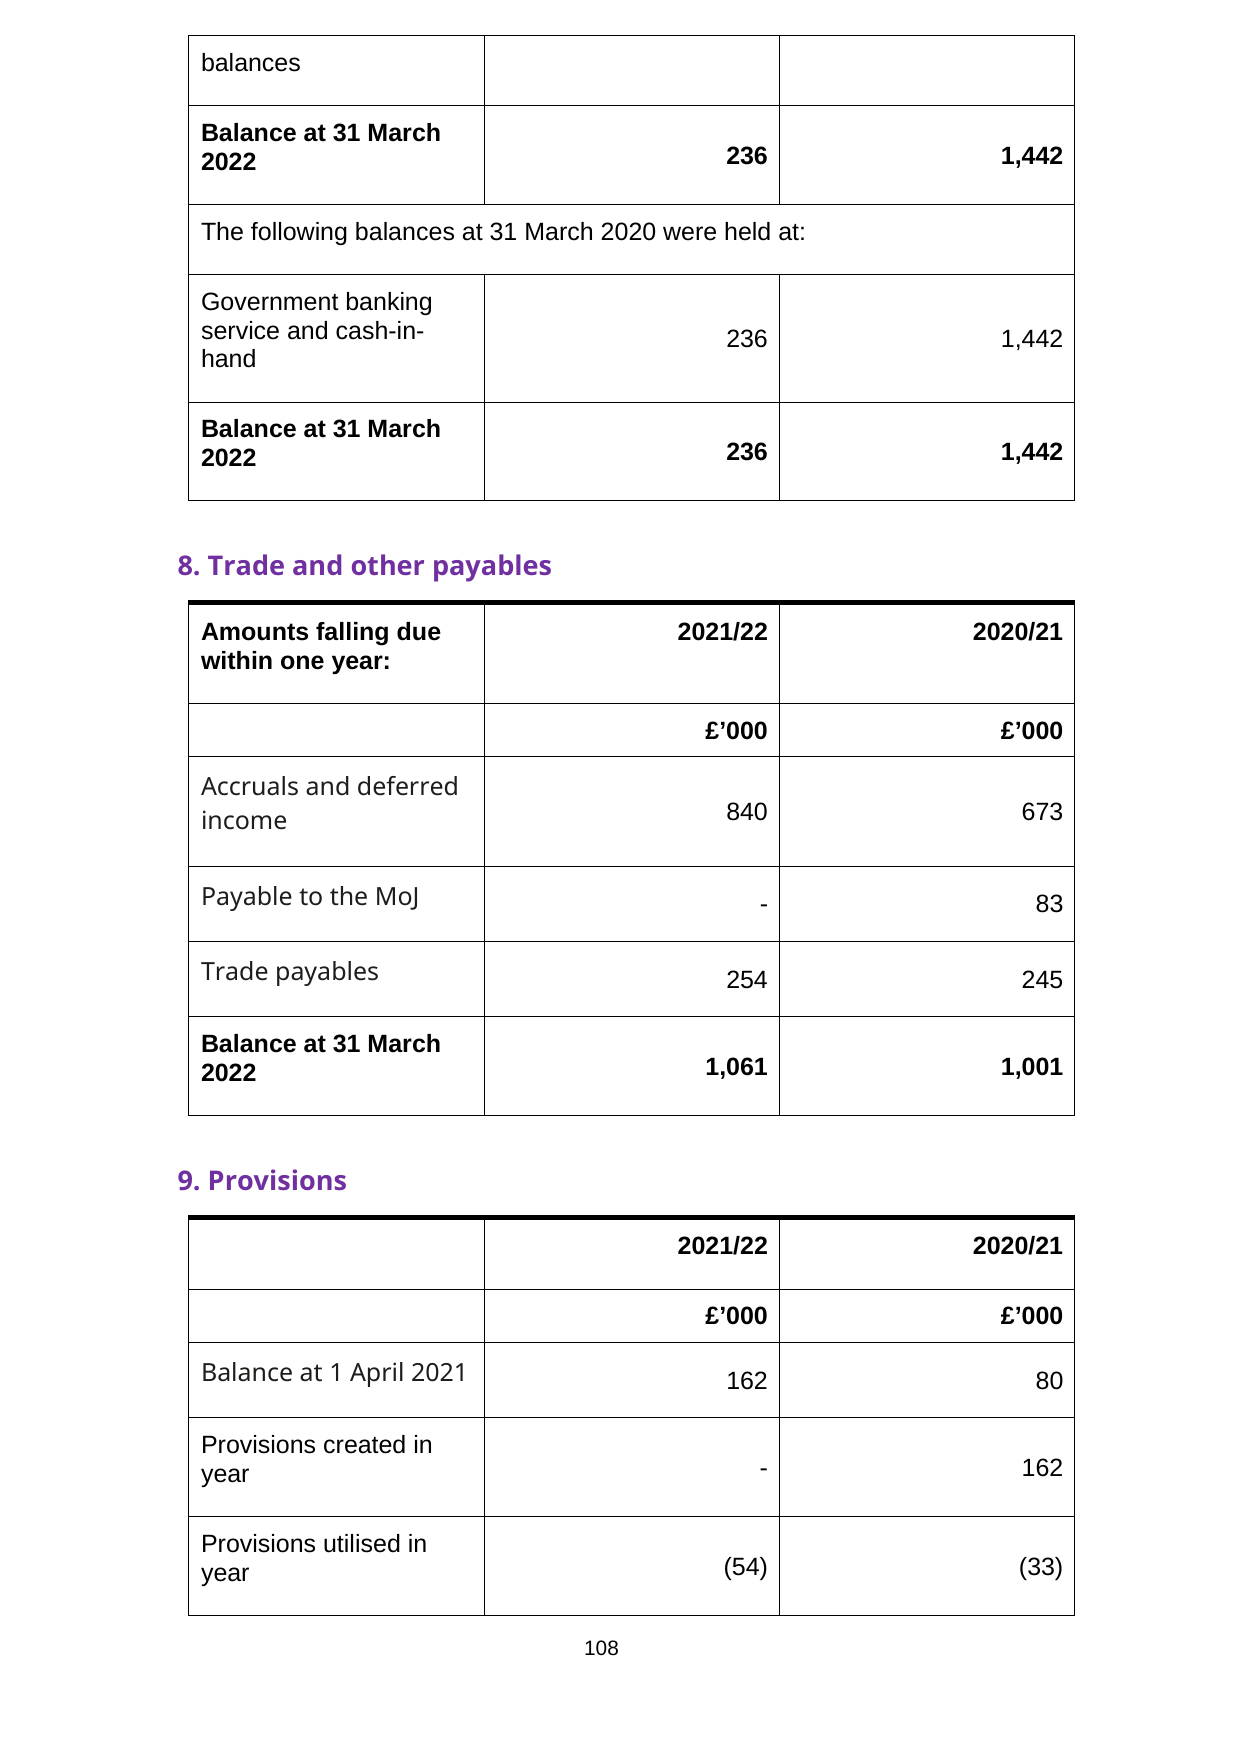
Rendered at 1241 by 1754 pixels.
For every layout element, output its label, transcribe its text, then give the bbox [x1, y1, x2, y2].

table_cell (33) [780, 1517, 1074, 1615]
table_cell 1,061 [485, 1017, 779, 1115]
table_cell 245 [780, 942, 1074, 1016]
table_cell 1,442 [780, 106, 1074, 204]
table_cell Government banking service and cash-in-hand [189, 275, 484, 402]
table_cell 162 [485, 1343, 779, 1417]
table_cell 254 [485, 942, 779, 1016]
table_cell - [485, 1418, 779, 1516]
table_cell The following balances at 31 March 2020 were held at: [189, 205, 1074, 274]
table_cell Balance at 31 March 2022 [189, 1017, 484, 1115]
table_cell Trade payables [189, 942, 484, 1016]
table_cell [189, 704, 484, 756]
table_header 2021/22 [485, 1220, 779, 1288]
table_cell [189, 1290, 484, 1342]
table_cell [780, 36, 1074, 105]
table_cell Provisions created in year [189, 1418, 484, 1516]
table_cell 236 [485, 106, 779, 204]
table_cell Payable to the MoJ [189, 867, 484, 941]
table_cell 83 [780, 867, 1074, 941]
table_cell Balance at 31 March 2022 [189, 403, 484, 500]
table_cell 673 [780, 757, 1074, 866]
table_cell Balance at 31 March 2022 [189, 106, 484, 204]
table_cell 80 [780, 1343, 1074, 1417]
table_cell 1,001 [780, 1017, 1074, 1115]
table_cell [485, 36, 779, 105]
table_cell 236 [485, 403, 779, 500]
table_cell £’000 [780, 1290, 1074, 1342]
table_cell balances [189, 36, 484, 105]
table_cell £’000 [485, 704, 779, 756]
table_header [189, 1220, 484, 1288]
table_cell Accruals and deferred income [189, 757, 484, 866]
table_header 2020/21 [780, 605, 1074, 703]
text 8. Trade and other payables [177, 547, 1063, 584]
table_cell Balance at 1 April 2021 [189, 1343, 484, 1417]
table_cell (54) [485, 1517, 779, 1615]
table_cell 1,442 [780, 403, 1074, 500]
table_cell £’000 [780, 704, 1074, 756]
table_header 2021/22 [485, 605, 779, 703]
text 9. Provisions [177, 1161, 1063, 1198]
table_cell 162 [780, 1418, 1074, 1516]
table_cell £’000 [485, 1290, 779, 1342]
table_cell 236 [485, 275, 779, 402]
table_header Amounts falling due within one year: [189, 605, 484, 703]
table_cell 1,442 [780, 275, 1074, 402]
table_cell - [485, 867, 779, 941]
table_header 2020/21 [780, 1220, 1074, 1288]
table_cell Provisions utilised in year [189, 1517, 484, 1615]
table_cell 840 [485, 757, 779, 866]
